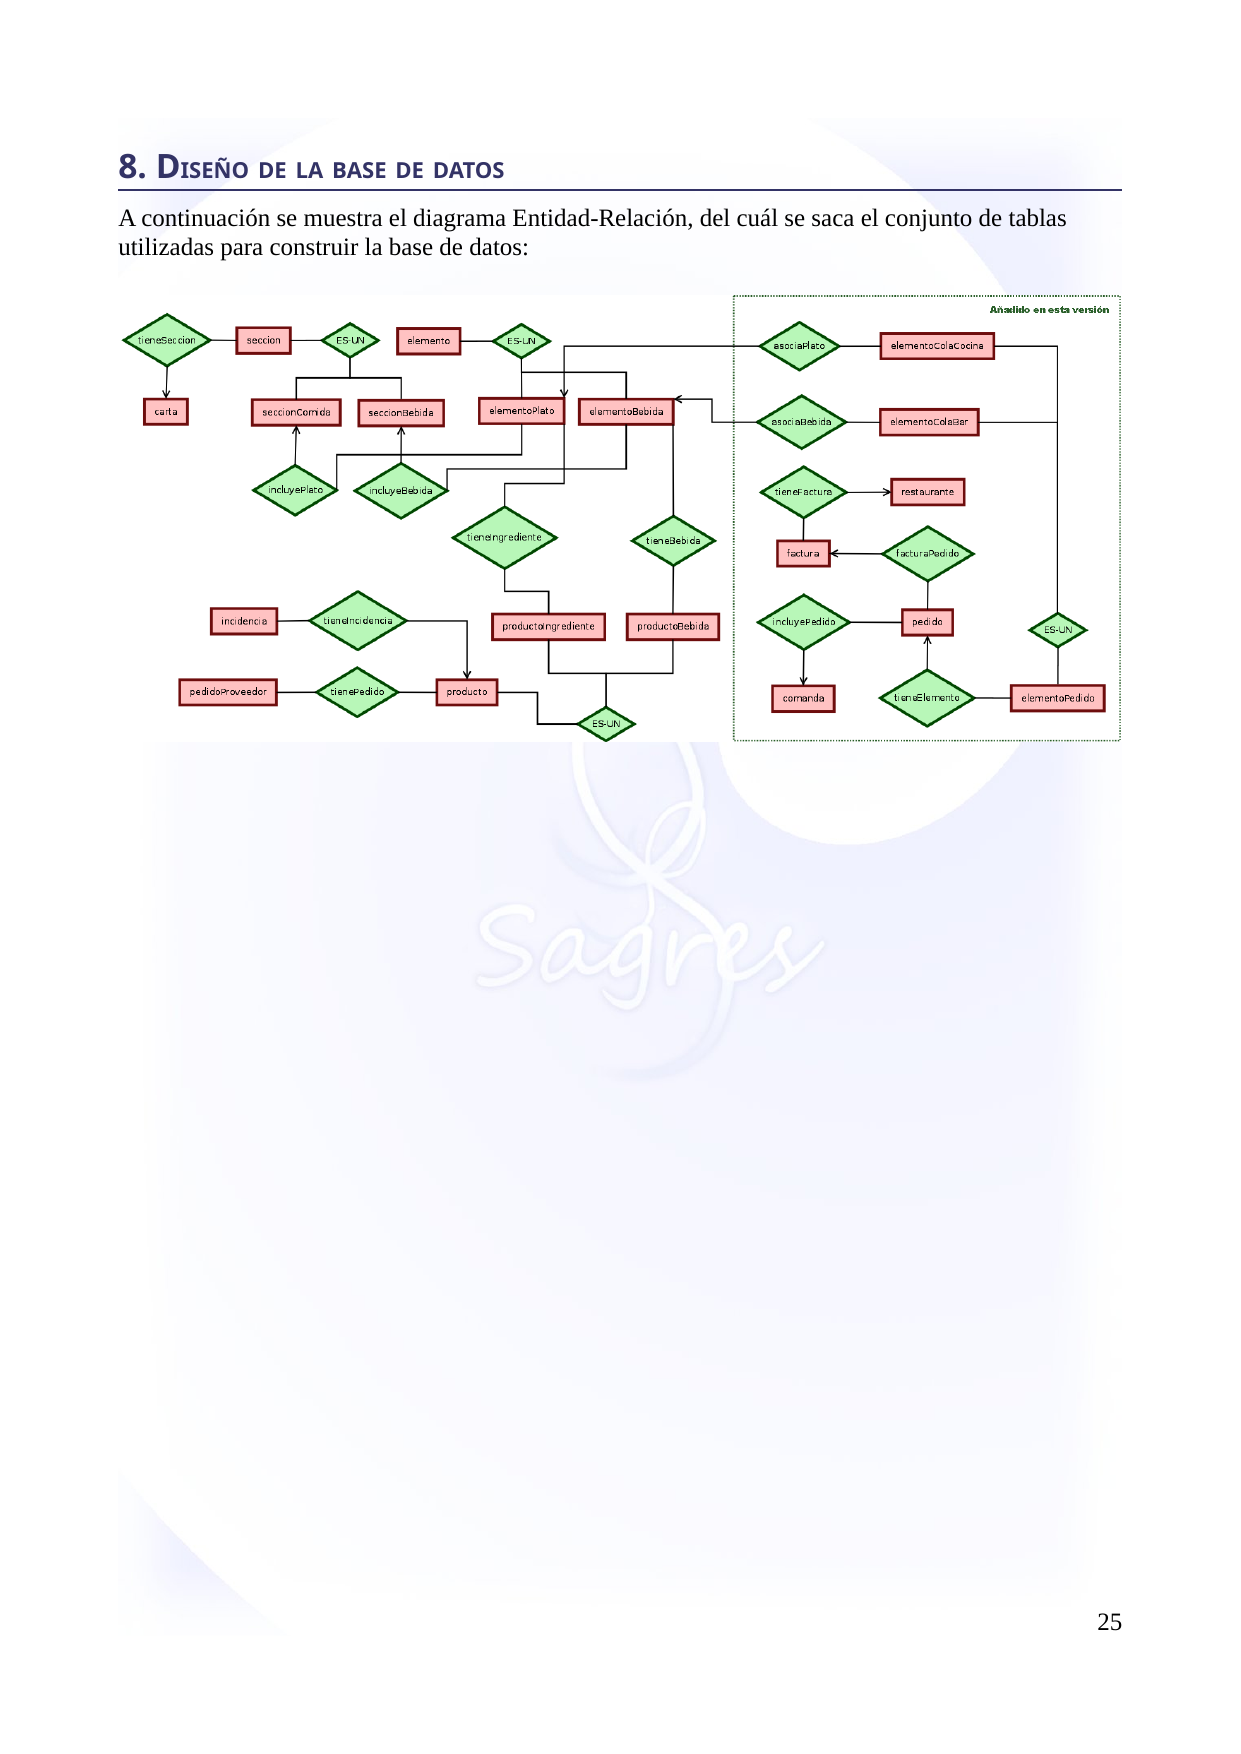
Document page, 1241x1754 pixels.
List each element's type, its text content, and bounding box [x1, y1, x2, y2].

picture [118, 261, 1122, 1636]
picture [118, 191, 1122, 203]
subtitle 8. Diseño de la base de datos [118, 143, 1122, 189]
text A continuación se muestra el diagrama Entidad-Relación, del cuál se saca el conjunto de tablas utilizadas para construir la base de datos: [118, 203, 1122, 261]
picture [118, 118, 1122, 143]
